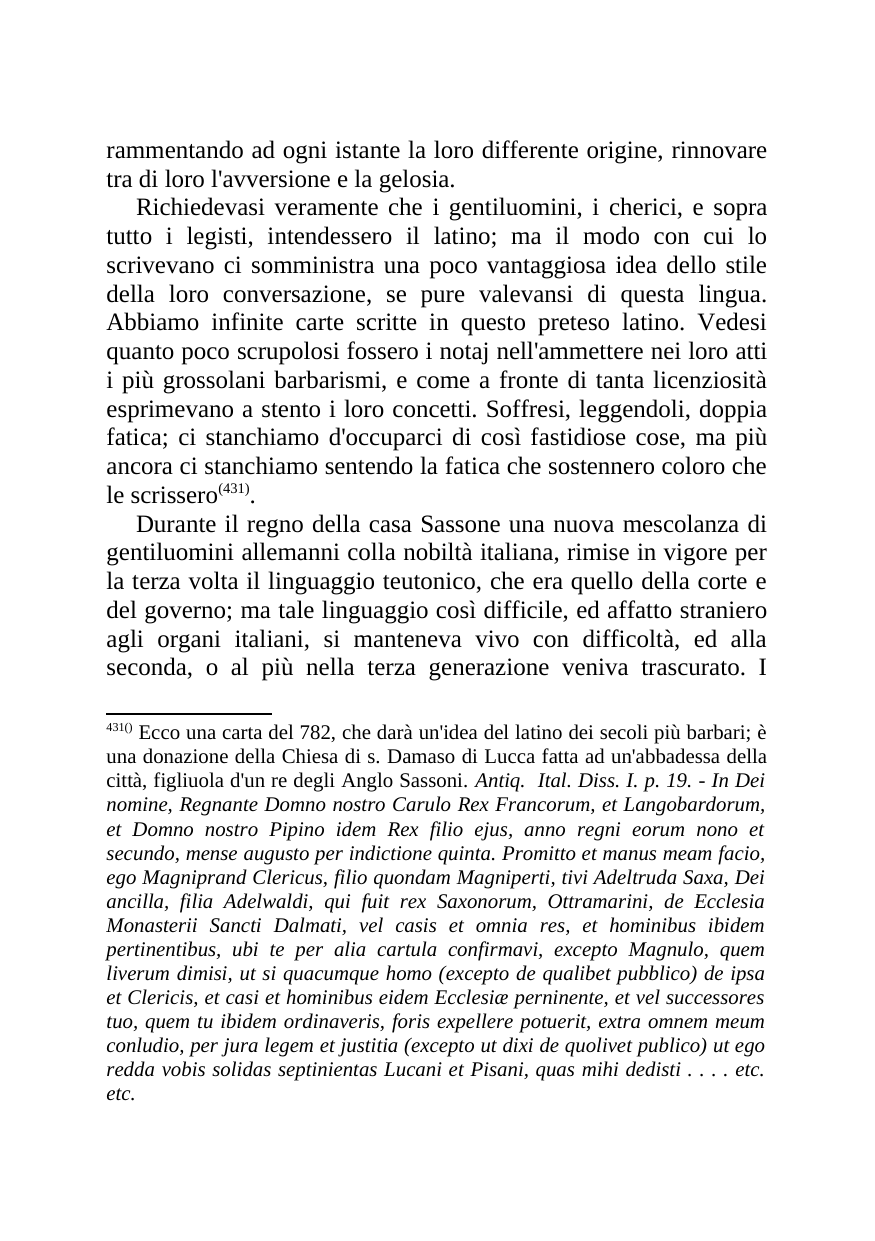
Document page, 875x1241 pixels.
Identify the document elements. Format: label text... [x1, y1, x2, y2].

text rammentando ad ogni istante la loro differente origine, rinnovare tra di loro l'avversione e la gelosia. [106, 135, 768, 192]
text Richiedevasi veramente che i gentiluomini, i cherici, e sopra tutto i legisti, intendessero il latino; ma il modo con cui lo scrivevano ci somministra una poco vantaggiosa idea dello stile della loro conversazione, se pure valevansi di questa lingua. Abbiamo infinite carte scritte in questo preteso latino. Vedesi quanto poco scrupolosi fossero i notaj nell'ammettere nei loro atti i più grossolani barbarismi, e come a fronte di tanta licenziosità esprimevano a stento i loro concetti. Soffresi, leggendoli, doppia fatica; ci stanchiamo d'occuparci di così fastidiose cose, ma più ancora ci stanchiamo sentendo la fatica che sostennero coloro che le scrissero(). [106, 192, 768, 509]
text () Ecco una carta del 782, che darà un'idea del latino dei secoli più barbari; è una donazione della Chiesa di s. Damaso di Lucca fatta ad un'abbadessa della città, figliuola d'un re degli Anglo Sassoni. Antiq. Ital. Diss. I. p. 19. - In Dei nomine, Regnante Domno nostro Carulo Rex Francorum, et Langobardorum, et Domno nostro Pipino idem Rex filio ejus, anno regni eorum nono et secundo, mense augusto per indictione quinta. Promitto et manus meam facio, ego Magniprand Clericus, filio quondam Magniperti, tivi Adeltruda Saxa, Dei ancilla, filia Adelwaldi, qui fuit rex Saxonorum, Ottramarini, de Ecclesia Monasterii Sancti Dalmati, vel casis et omnia res, et hominibus ibidem pertinentibus, ubi te per alia cartula confirmavi, excepto Magnulo, quem liverum dimisi, ut si quacumque homo (excepto de qualibet pubblico) de ipsa et Clericis, et casi et hominibus eidem Ecclesiæ perninente, et vel successores tuo, quem tu ibidem ordinaveris, foris expellere potuerit, extra omnem meum conludio, per jura legem et justitia (excepto ut dixi de quolivet publico) ut ego redda vobis solidas septinientas Lucani et Pisani, quas mihi dedisti . . . . etc. etc. [106, 720, 768, 1105]
text Durante il regno della casa Sassone una nuova mescolanza di gentiluomini allemanni colla nobiltà italiana, rimise in vigore per la terza volta il linguaggio teutonico, che era quello della corte e del governo; ma tale linguaggio così difficile, ed affatto straniero agli organi italiani, si manteneva vivo con difficoltà, ed alla seconda, o al più nella terza generazione veniva trascurato. I [106, 509, 768, 681]
